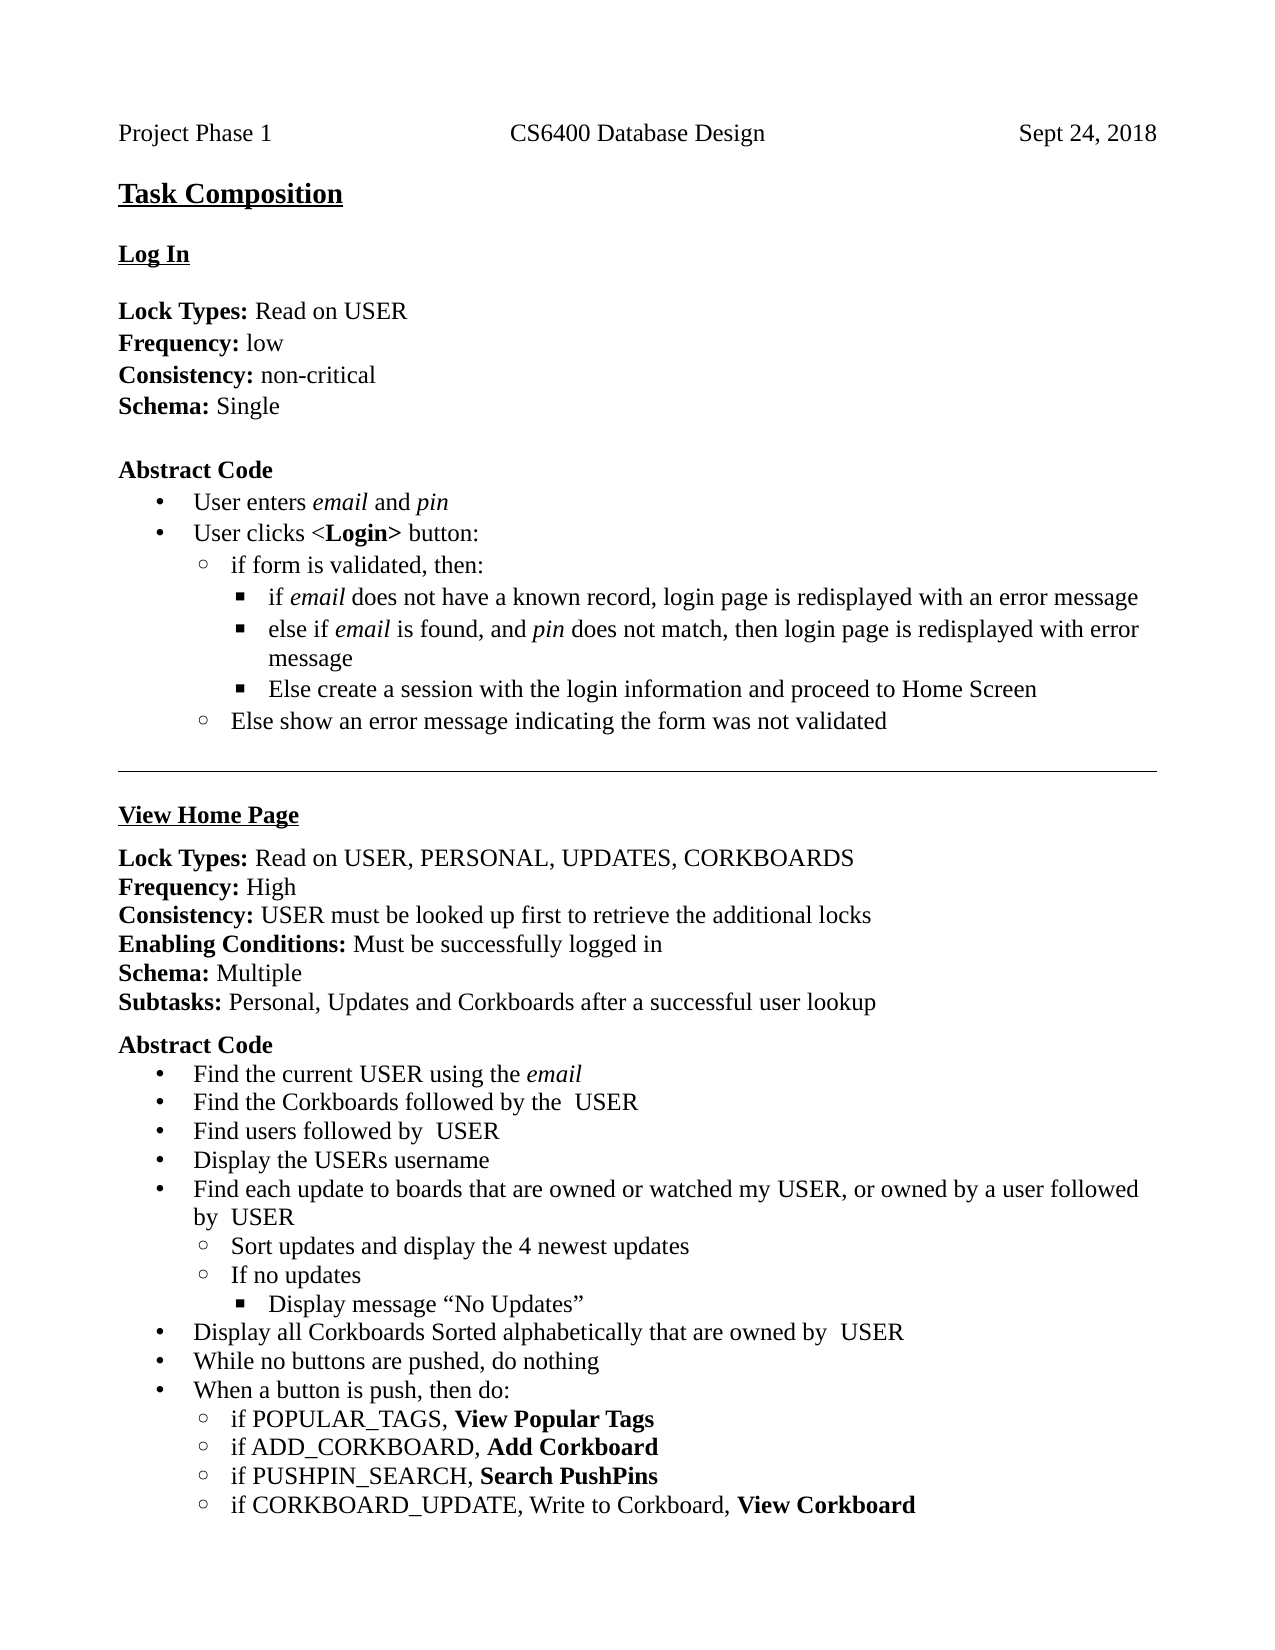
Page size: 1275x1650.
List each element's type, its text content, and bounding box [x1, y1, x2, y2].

list Find each update to boards that are owned or watched my USER, or owned by a user followed by USER [156, 1174, 1157, 1231]
list When a button is push, then do: [156, 1375, 1157, 1404]
list if POPULAR_TAGS, View Popular Tags [193, 1404, 1157, 1432]
list else if email is found, and pin does not match, then login page is redisplayed with error message [231, 614, 1157, 671]
list if CORKBOARD_UPDATE, Write to Corkboard, View Corkboard [193, 1490, 1157, 1519]
list User clicks <Login> button: [156, 518, 1157, 547]
text Consistency: non-critical [118, 360, 1157, 388]
list Else show an error message indicating the form was not validated [193, 706, 1157, 735]
list if ADD_CORKBOARD, Add Corkboard [193, 1432, 1157, 1461]
list Find the current USER using the email [156, 1059, 1157, 1087]
text Frequency: low [118, 328, 1157, 357]
text Schema: Multiple [118, 958, 1157, 987]
text Task Composition [118, 176, 1157, 210]
text Abstract Code [118, 1030, 1157, 1059]
list if form is validated, then: [193, 550, 1157, 579]
list Find users followed by USER [156, 1116, 1157, 1145]
text Lock Types: Read on USER, PERSONAL, UPDATES, CORKBOARDS [118, 843, 1157, 872]
list If no updates [193, 1260, 1157, 1289]
list Find the Corkboards followed by the USER [156, 1087, 1157, 1116]
text Abstract Code [118, 455, 1157, 484]
list Display the USERs username [156, 1145, 1157, 1174]
text Lock Types: Read on USER [118, 296, 1157, 325]
list if email does not have a known record, login page is redisplayed with an error message [231, 582, 1157, 611]
text Enabling Conditions: Must be successfully logged in [118, 929, 1157, 958]
list User enters email and pin [156, 487, 1157, 516]
list Display all Corkboards Sorted alphabetically that are owned by USER [156, 1317, 1157, 1346]
text Schema: Single [118, 391, 1157, 420]
list While no buttons are pushed, do nothing [156, 1346, 1157, 1375]
list Else create a session with the login information and proceed to Home Screen [231, 674, 1157, 703]
text View Home Page [118, 800, 1157, 829]
list if PUSHPIN_SEARCH, Search PushPins [193, 1461, 1157, 1490]
list Display message “No Updates” [231, 1289, 1157, 1317]
text Subtasks: Personal, Updates and Corkboards after a successful user lookup [118, 987, 1157, 1016]
text Frequency: High [118, 872, 1157, 901]
list Sort updates and display the 4 newest updates [193, 1231, 1157, 1260]
text Consistency: USER must be looked up first to retrieve the additional locks [118, 901, 1157, 929]
text Log In [118, 239, 1157, 267]
